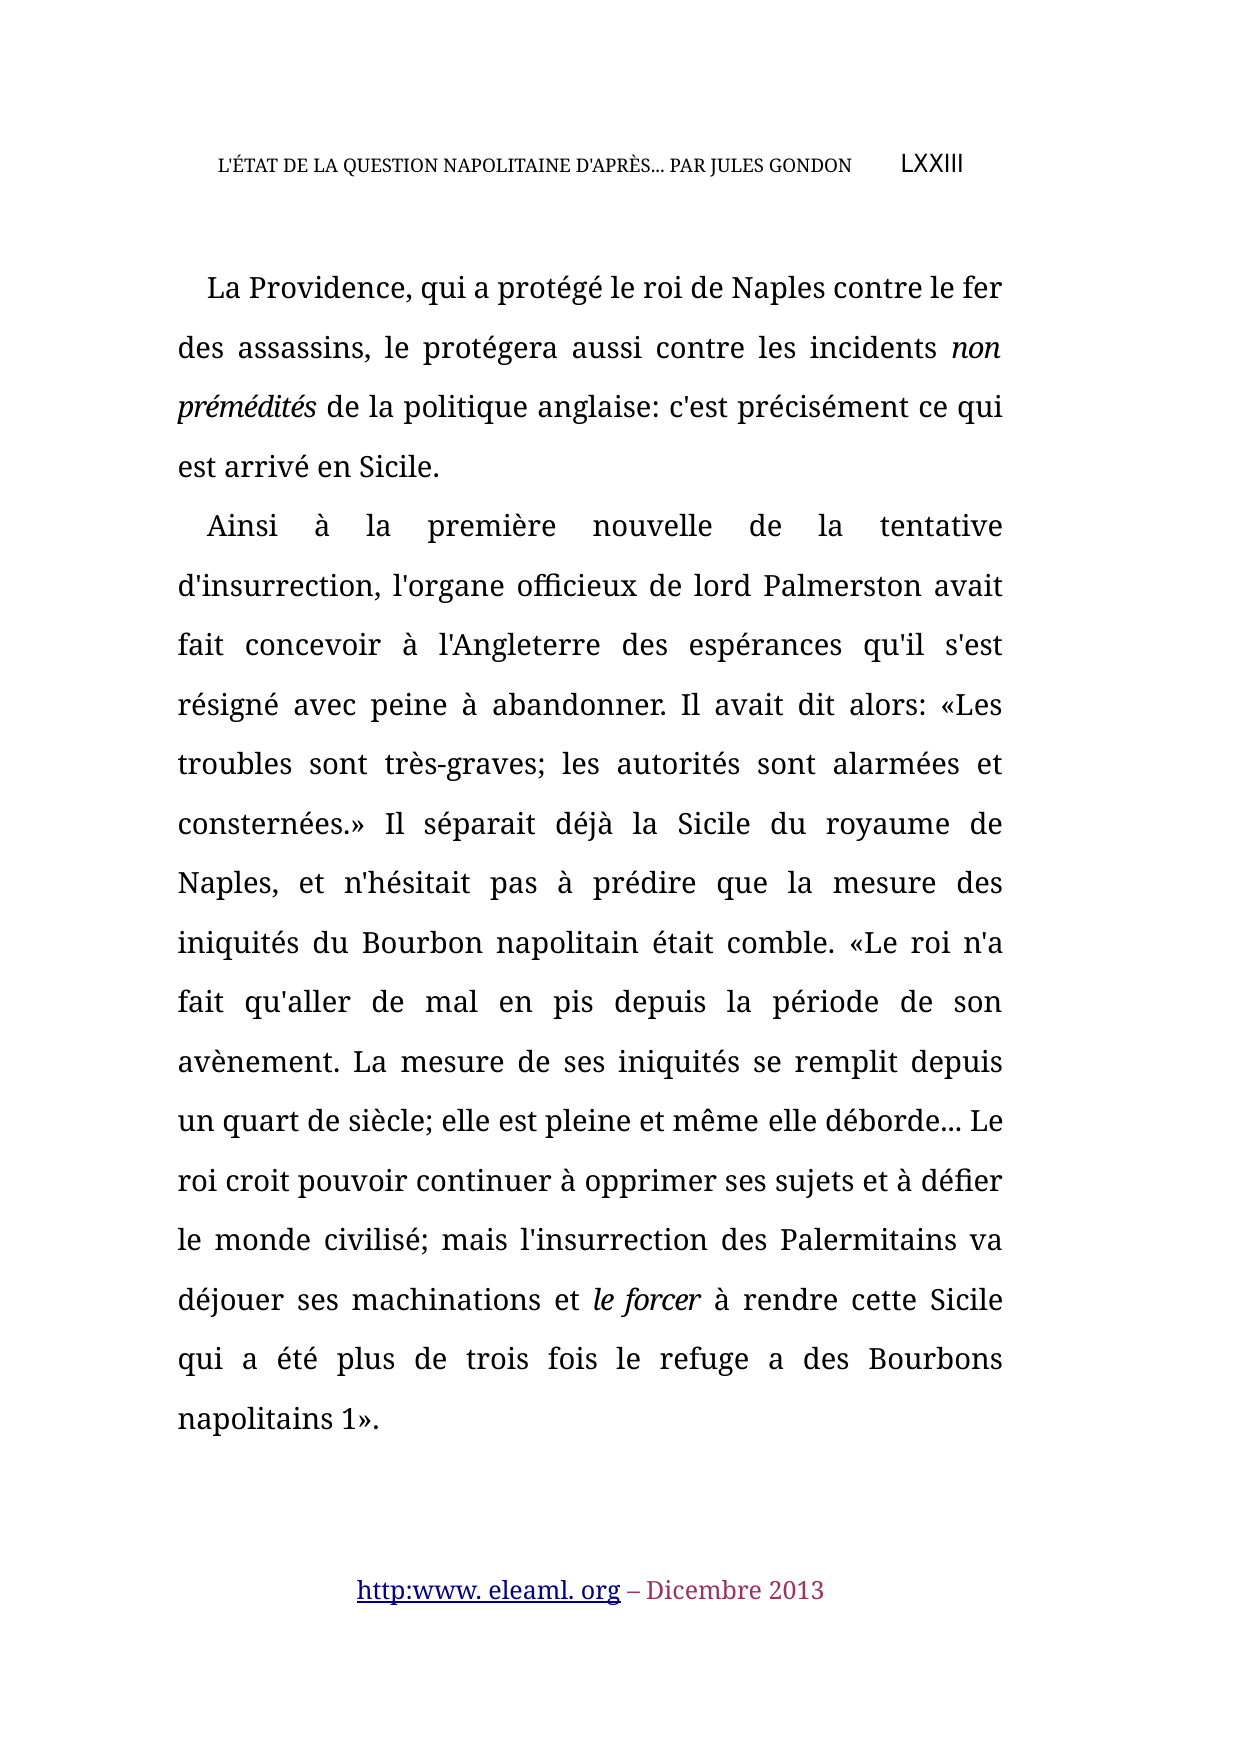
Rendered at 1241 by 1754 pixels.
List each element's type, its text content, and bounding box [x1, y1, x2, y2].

text La Providence, qui a protégé le roi de Naples contre le fer des assassins, le protégera aussi contre les incidents non prémédités de la politique anglaise: c'est précisément ce qui est arrivé en Sicile. [177, 268, 1004, 486]
text Ainsi à la première nouvelle de la tentative d'insurrection, l'organe officieux de lord Palmerston avait fait concevoir à l'Angleterre des espérances qu'il s'est résigné avec peine à abandonner. Il avait dit alors: «Les troubles sont très-graves; les autorités sont alarmées et consternées.» Il séparait déjà la Sicile du royaume de Naples, et n'hésitait pas à prédire que la mesure des iniquités du Bourbon napolitain était comble. «Le roi n'a fait qu'aller de mal en pis depuis la période de son avènement. La mesure de ses iniquités se remplit depuis un quart de siècle; elle est pleine et même elle déborde... Le roi croit pouvoir continuer à opprimer ses sujets et à défier le monde civilisé; mais l'insurrection des Palermitains va déjouer ses machinations et le forcer à rendre cette Sicile qui a été plus de trois fois le refuge a des Bourbons napolitains 1». [177, 506, 1004, 1438]
